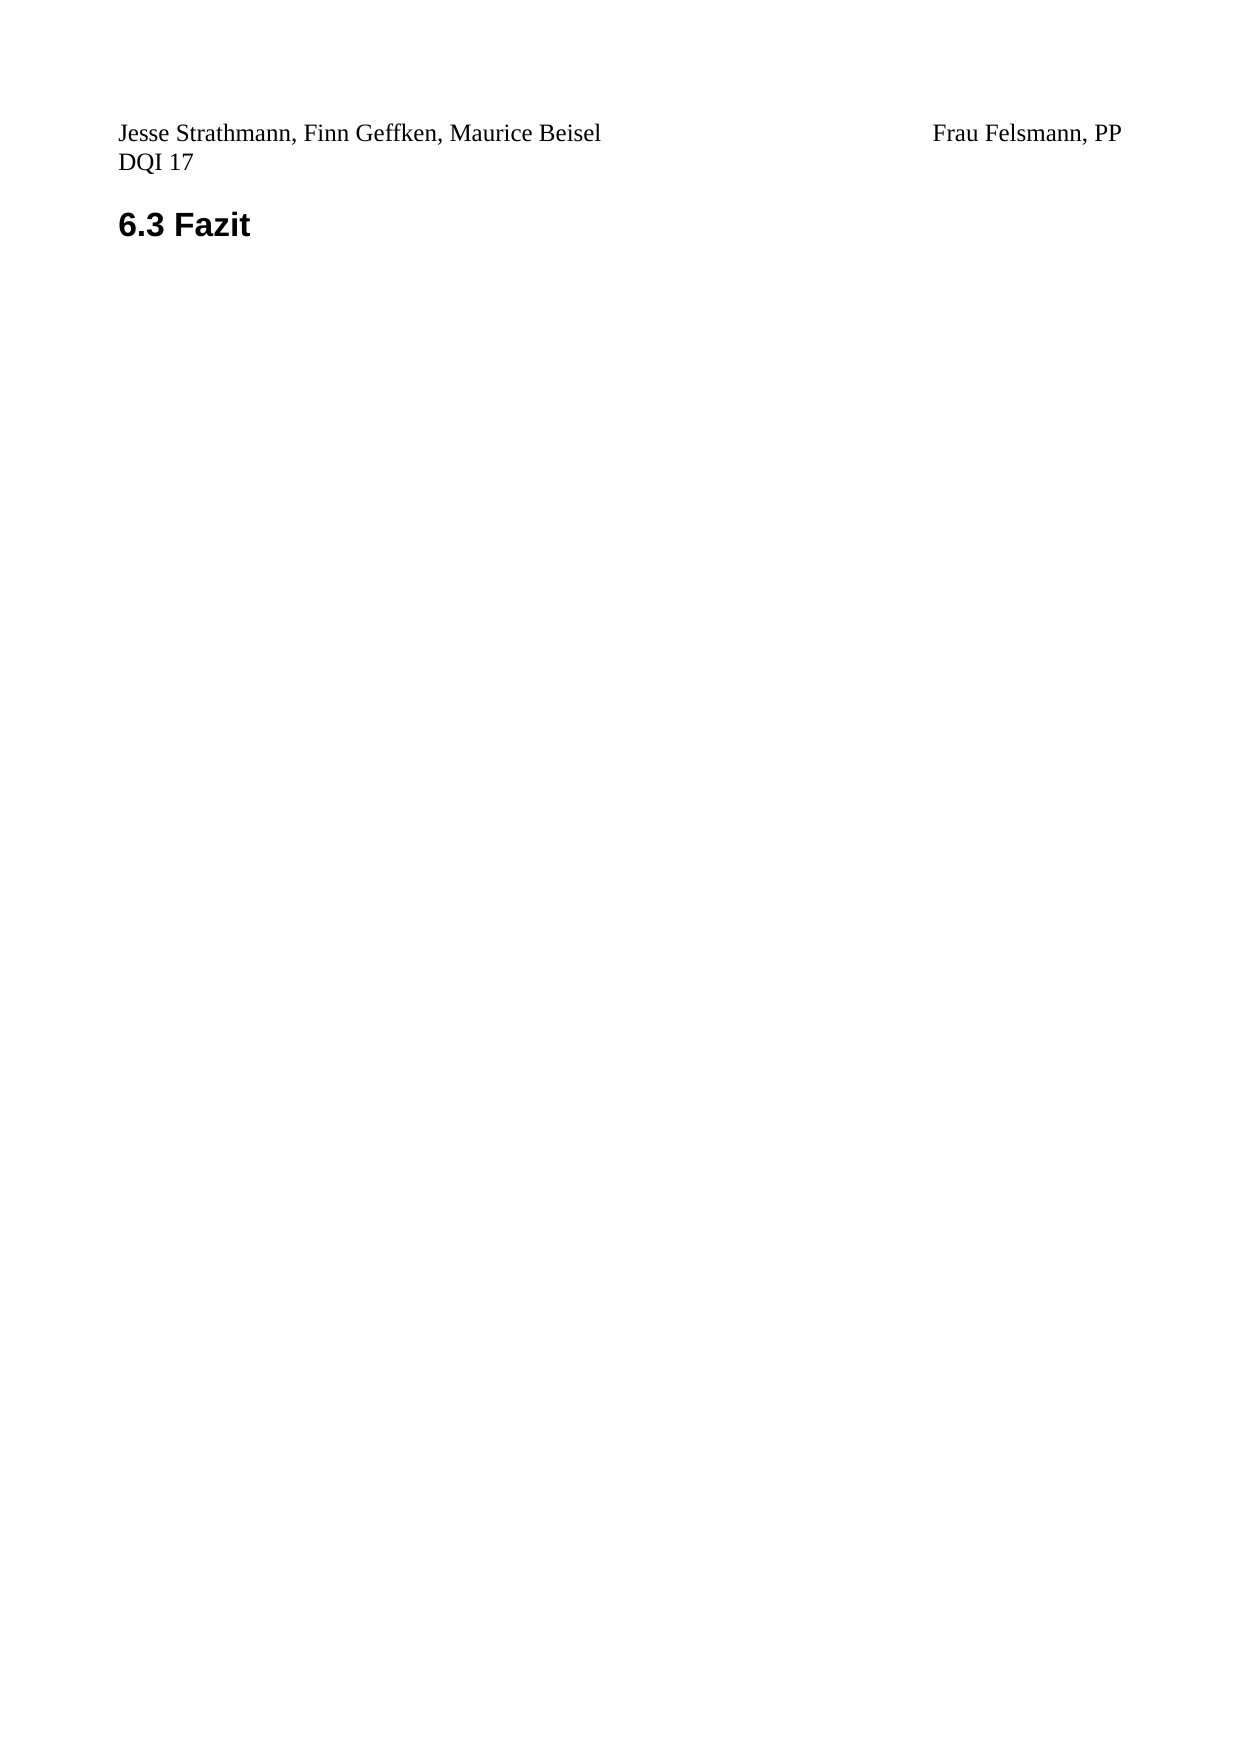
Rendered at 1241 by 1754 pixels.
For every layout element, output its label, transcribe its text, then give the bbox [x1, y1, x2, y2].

subtitle 6.3 Fazit [118, 205, 1122, 244]
